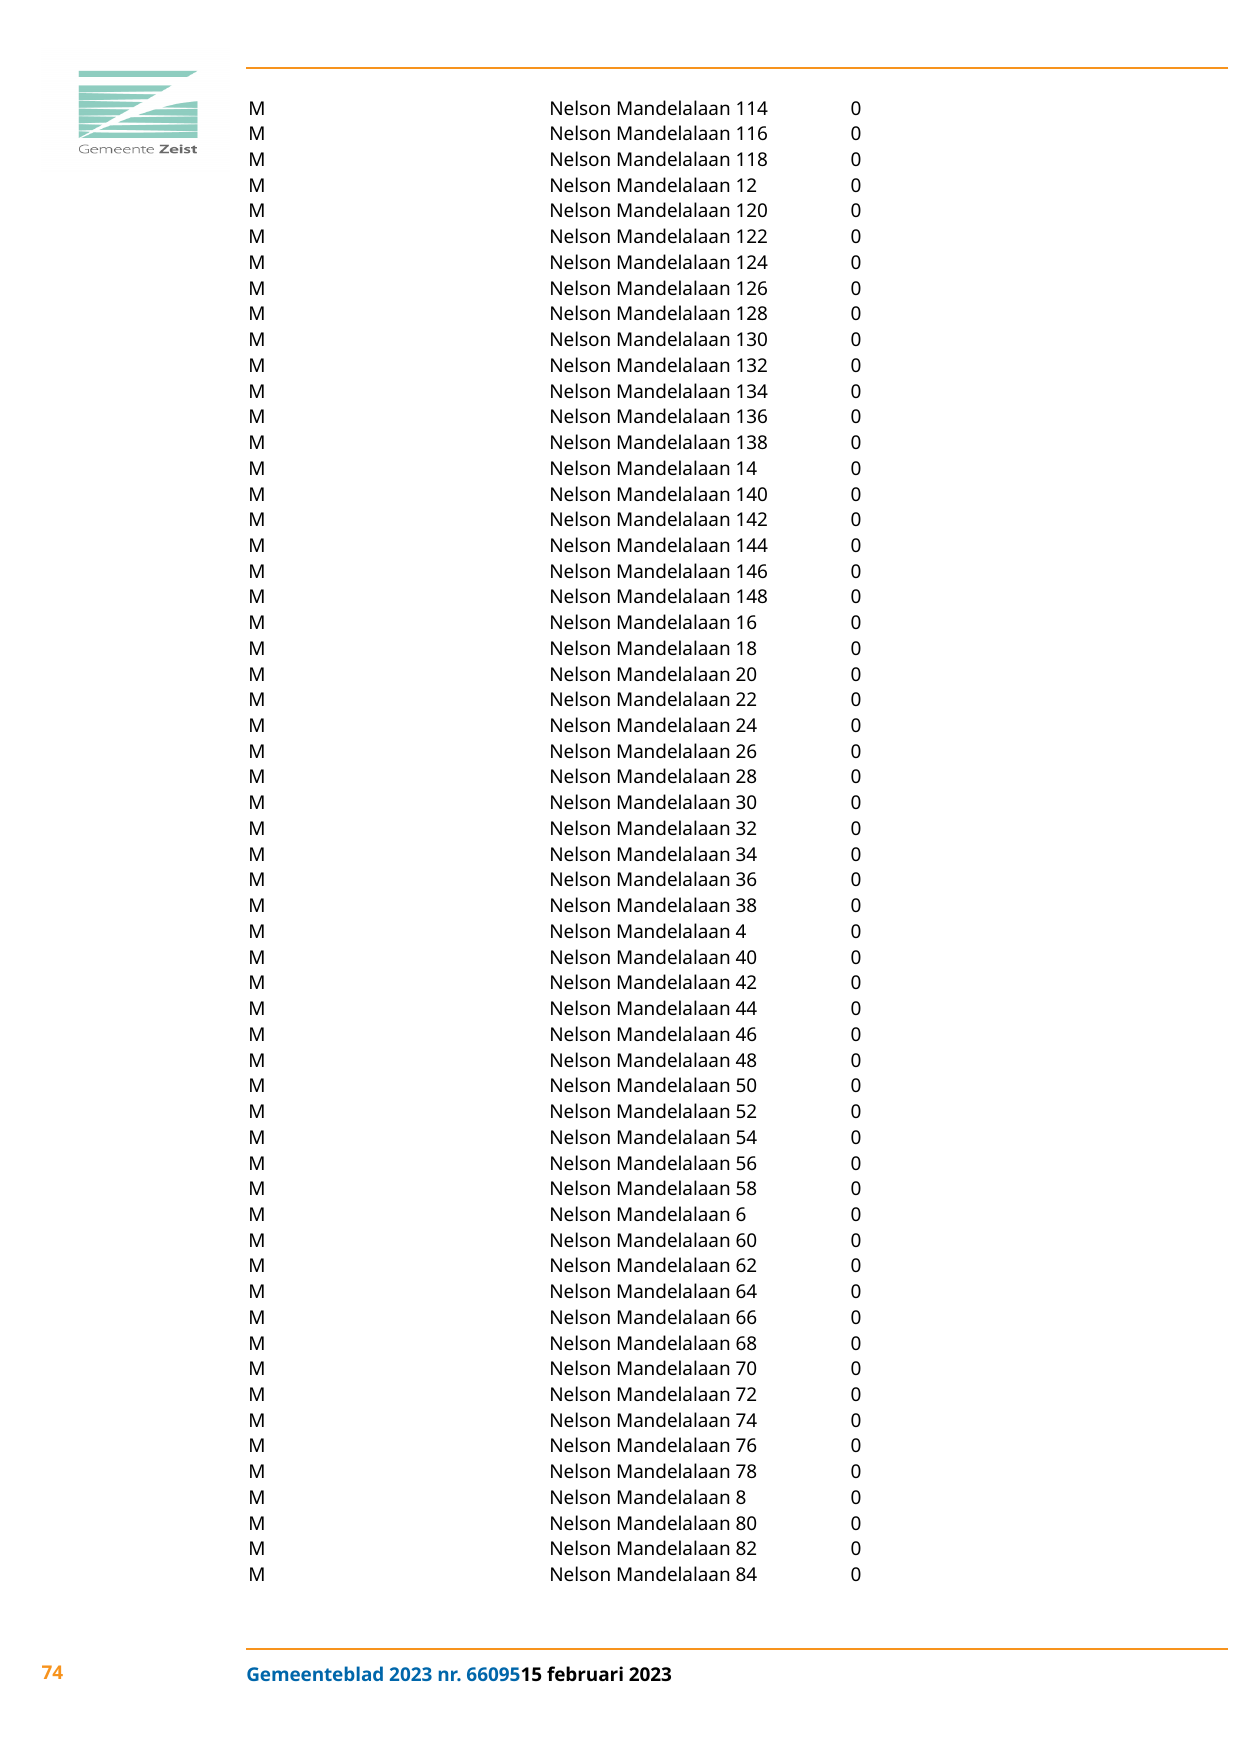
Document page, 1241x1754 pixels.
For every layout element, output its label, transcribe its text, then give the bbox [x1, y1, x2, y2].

table_cell Nelson Mandelalaan 118 [549, 146, 850, 172]
table_cell M [248, 893, 549, 918]
table_cell 0 [850, 1201, 1152, 1227]
table_cell 0 [850, 738, 1152, 764]
table_cell Nelson Mandelalaan 130 [549, 326, 850, 352]
table_cell 0 [850, 558, 1152, 584]
table_cell M [248, 918, 549, 944]
table_cell M [248, 1381, 549, 1407]
table_cell Nelson Mandelalaan 74 [549, 1407, 850, 1433]
table_cell M [248, 1407, 549, 1433]
table_cell M [248, 1073, 549, 1098]
table_cell M [248, 867, 549, 892]
table_cell M [248, 1175, 549, 1201]
table_cell 0 [850, 249, 1152, 275]
table_cell 0 [850, 1459, 1152, 1484]
table_cell Nelson Mandelalaan 46 [549, 1021, 850, 1047]
table_cell Nelson Mandelalaan 80 [549, 1510, 850, 1536]
table_cell Nelson Mandelalaan 62 [549, 1253, 850, 1278]
table_cell Nelson Mandelalaan 142 [549, 506, 850, 532]
table_cell 0 [850, 1227, 1152, 1253]
table_cell Nelson Mandelalaan 22 [549, 687, 850, 712]
table_cell 0 [850, 378, 1152, 403]
table_cell 0 [850, 609, 1152, 635]
table_cell M [248, 532, 549, 558]
table_cell 0 [850, 121, 1152, 146]
table_cell 0 [850, 1021, 1152, 1047]
table_cell Nelson Mandelalaan 58 [549, 1175, 850, 1201]
table_cell Nelson Mandelalaan 34 [549, 841, 850, 867]
table_cell Nelson Mandelalaan 44 [549, 995, 850, 1021]
table_cell 0 [850, 867, 1152, 892]
table_cell M [248, 1433, 549, 1458]
table_cell M [248, 712, 549, 738]
table_cell 0 [850, 506, 1152, 532]
table_cell M [248, 1330, 549, 1356]
table_cell 0 [850, 532, 1152, 558]
table_cell Nelson Mandelalaan 24 [549, 712, 850, 738]
table_cell M [248, 506, 549, 532]
table_cell Nelson Mandelalaan 8 [549, 1484, 850, 1510]
table_cell Nelson Mandelalaan 82 [549, 1536, 850, 1561]
table_cell Nelson Mandelalaan 28 [549, 764, 850, 789]
table_cell Nelson Mandelalaan 120 [549, 198, 850, 223]
table_cell Nelson Mandelalaan 136 [549, 404, 850, 429]
table_cell M [248, 352, 549, 378]
table_cell M [248, 198, 549, 223]
table_cell 0 [850, 764, 1152, 789]
table_cell Nelson Mandelalaan 54 [549, 1124, 850, 1150]
table_cell M [248, 1536, 549, 1561]
table_cell 0 [850, 224, 1152, 249]
table_cell 0 [850, 712, 1152, 738]
table_cell Nelson Mandelalaan 68 [549, 1330, 850, 1356]
table_cell M [248, 326, 549, 352]
table_cell Nelson Mandelalaan 128 [549, 301, 850, 326]
table_cell M [248, 404, 549, 429]
table_cell 0 [850, 1356, 1152, 1381]
table_cell Nelson Mandelalaan 138 [549, 429, 850, 455]
table_cell 0 [850, 352, 1152, 378]
table_cell Nelson Mandelalaan 72 [549, 1381, 850, 1407]
table_cell M [248, 584, 549, 609]
table_cell Nelson Mandelalaan 146 [549, 558, 850, 584]
table_cell Nelson Mandelalaan 30 [549, 790, 850, 815]
table_cell Nelson Mandelalaan 36 [549, 867, 850, 892]
table_cell M [248, 1304, 549, 1330]
table_cell 0 [850, 944, 1152, 969]
table_cell M [248, 944, 549, 969]
table_cell Nelson Mandelalaan 40 [549, 944, 850, 969]
table_cell M [248, 1021, 549, 1047]
table_cell Nelson Mandelalaan 64 [549, 1278, 850, 1304]
table_cell 0 [850, 815, 1152, 841]
table_cell 0 [850, 1150, 1152, 1175]
table_cell Nelson Mandelalaan 124 [549, 249, 850, 275]
table_cell M [248, 790, 549, 815]
table_cell 0 [850, 404, 1152, 429]
table_cell M [248, 995, 549, 1021]
table_cell Nelson Mandelalaan 140 [549, 481, 850, 506]
table_cell M [248, 558, 549, 584]
table_cell M [248, 609, 549, 635]
table_cell M [248, 1124, 549, 1150]
table_cell 0 [850, 1381, 1152, 1407]
table_cell M [248, 1150, 549, 1175]
table_cell 0 [850, 918, 1152, 944]
table_cell 0 [850, 1124, 1152, 1150]
table_cell 0 [850, 893, 1152, 918]
table_cell 0 [850, 687, 1152, 712]
table_cell M [248, 1278, 549, 1304]
table_cell Nelson Mandelalaan 56 [549, 1150, 850, 1175]
table_cell Nelson Mandelalaan 16 [549, 609, 850, 635]
table_cell 0 [850, 1536, 1152, 1561]
picture [41, 47, 231, 172]
table_cell Nelson Mandelalaan 76 [549, 1433, 850, 1458]
table_cell M [248, 481, 549, 506]
table_cell M [248, 1484, 549, 1510]
table_cell 0 [850, 1510, 1152, 1536]
table_cell M [248, 429, 549, 455]
table_cell Nelson Mandelalaan 42 [549, 970, 850, 995]
table_cell 0 [850, 1484, 1152, 1510]
table_cell Nelson Mandelalaan 4 [549, 918, 850, 944]
table_cell 0 [850, 172, 1152, 198]
table_cell M [248, 1047, 549, 1072]
table_cell 0 [850, 995, 1152, 1021]
table_cell M [248, 738, 549, 764]
table_cell Nelson Mandelalaan 12 [549, 172, 850, 198]
table_cell Nelson Mandelalaan 116 [549, 121, 850, 146]
table_cell M [248, 687, 549, 712]
table_cell M [248, 1510, 549, 1536]
table_cell Nelson Mandelalaan 18 [549, 635, 850, 661]
table_cell M [248, 1459, 549, 1484]
table_cell 0 [850, 95, 1152, 121]
table_cell Nelson Mandelalaan 66 [549, 1304, 850, 1330]
table_cell 0 [850, 970, 1152, 995]
table_cell M [248, 1227, 549, 1253]
table_cell M [248, 635, 549, 661]
table_cell 0 [850, 790, 1152, 815]
table_cell 0 [850, 146, 1152, 172]
table_cell M [248, 172, 549, 198]
table_cell M [248, 249, 549, 275]
table_cell Nelson Mandelalaan 84 [549, 1561, 850, 1587]
table_cell 0 [850, 635, 1152, 661]
table_cell Nelson Mandelalaan 114 [549, 95, 850, 121]
table_cell Nelson Mandelalaan 20 [549, 661, 850, 687]
table_cell Nelson Mandelalaan 14 [549, 455, 850, 481]
table_cell 0 [850, 1073, 1152, 1098]
table_cell M [248, 95, 549, 121]
table_cell 0 [850, 661, 1152, 687]
table_cell Nelson Mandelalaan 48 [549, 1047, 850, 1072]
table_cell 0 [850, 1330, 1152, 1356]
table_cell M [248, 1356, 549, 1381]
table_cell M [248, 301, 549, 326]
table_cell M [248, 1253, 549, 1278]
table_cell 0 [850, 429, 1152, 455]
table_cell Nelson Mandelalaan 50 [549, 1073, 850, 1098]
table_cell 0 [850, 584, 1152, 609]
table_cell 0 [850, 301, 1152, 326]
table_cell M [248, 970, 549, 995]
table_cell Nelson Mandelalaan 134 [549, 378, 850, 403]
table_cell Nelson Mandelalaan 122 [549, 224, 850, 249]
table_cell 0 [850, 1561, 1152, 1587]
table_cell 0 [850, 1304, 1152, 1330]
table_cell 0 [850, 1175, 1152, 1201]
table_cell 0 [850, 1278, 1152, 1304]
table_cell 0 [850, 1407, 1152, 1433]
table_cell 0 [850, 455, 1152, 481]
table_cell M [248, 146, 549, 172]
table_cell M [248, 661, 549, 687]
table_cell Nelson Mandelalaan 52 [549, 1098, 850, 1124]
table_cell Nelson Mandelalaan 6 [549, 1201, 850, 1227]
table_cell M [248, 224, 549, 249]
table_cell 0 [850, 481, 1152, 506]
table_cell Nelson Mandelalaan 38 [549, 893, 850, 918]
table_cell Nelson Mandelalaan 144 [549, 532, 850, 558]
table_cell Nelson Mandelalaan 70 [549, 1356, 850, 1381]
table_cell 0 [850, 198, 1152, 223]
table_cell M [248, 841, 549, 867]
table_cell 0 [850, 326, 1152, 352]
table_cell M [248, 378, 549, 403]
table_cell M [248, 815, 549, 841]
table_cell M [248, 121, 549, 146]
table_cell M [248, 1561, 549, 1587]
table_cell M [248, 764, 549, 789]
table_cell M [248, 1201, 549, 1227]
table_cell Nelson Mandelalaan 148 [549, 584, 850, 609]
table_cell Nelson Mandelalaan 126 [549, 275, 850, 301]
table_cell Nelson Mandelalaan 60 [549, 1227, 850, 1253]
table_cell Nelson Mandelalaan 26 [549, 738, 850, 764]
table_cell 0 [850, 1433, 1152, 1458]
table_cell 0 [850, 1098, 1152, 1124]
table_cell M [248, 1098, 549, 1124]
table_cell Nelson Mandelalaan 78 [549, 1459, 850, 1484]
table_cell M [248, 275, 549, 301]
table_cell 0 [850, 1047, 1152, 1072]
table_cell Nelson Mandelalaan 132 [549, 352, 850, 378]
table_cell 0 [850, 1253, 1152, 1278]
table_cell 0 [850, 275, 1152, 301]
table_cell 0 [850, 841, 1152, 867]
table_cell Nelson Mandelalaan 32 [549, 815, 850, 841]
table_cell M [248, 455, 549, 481]
